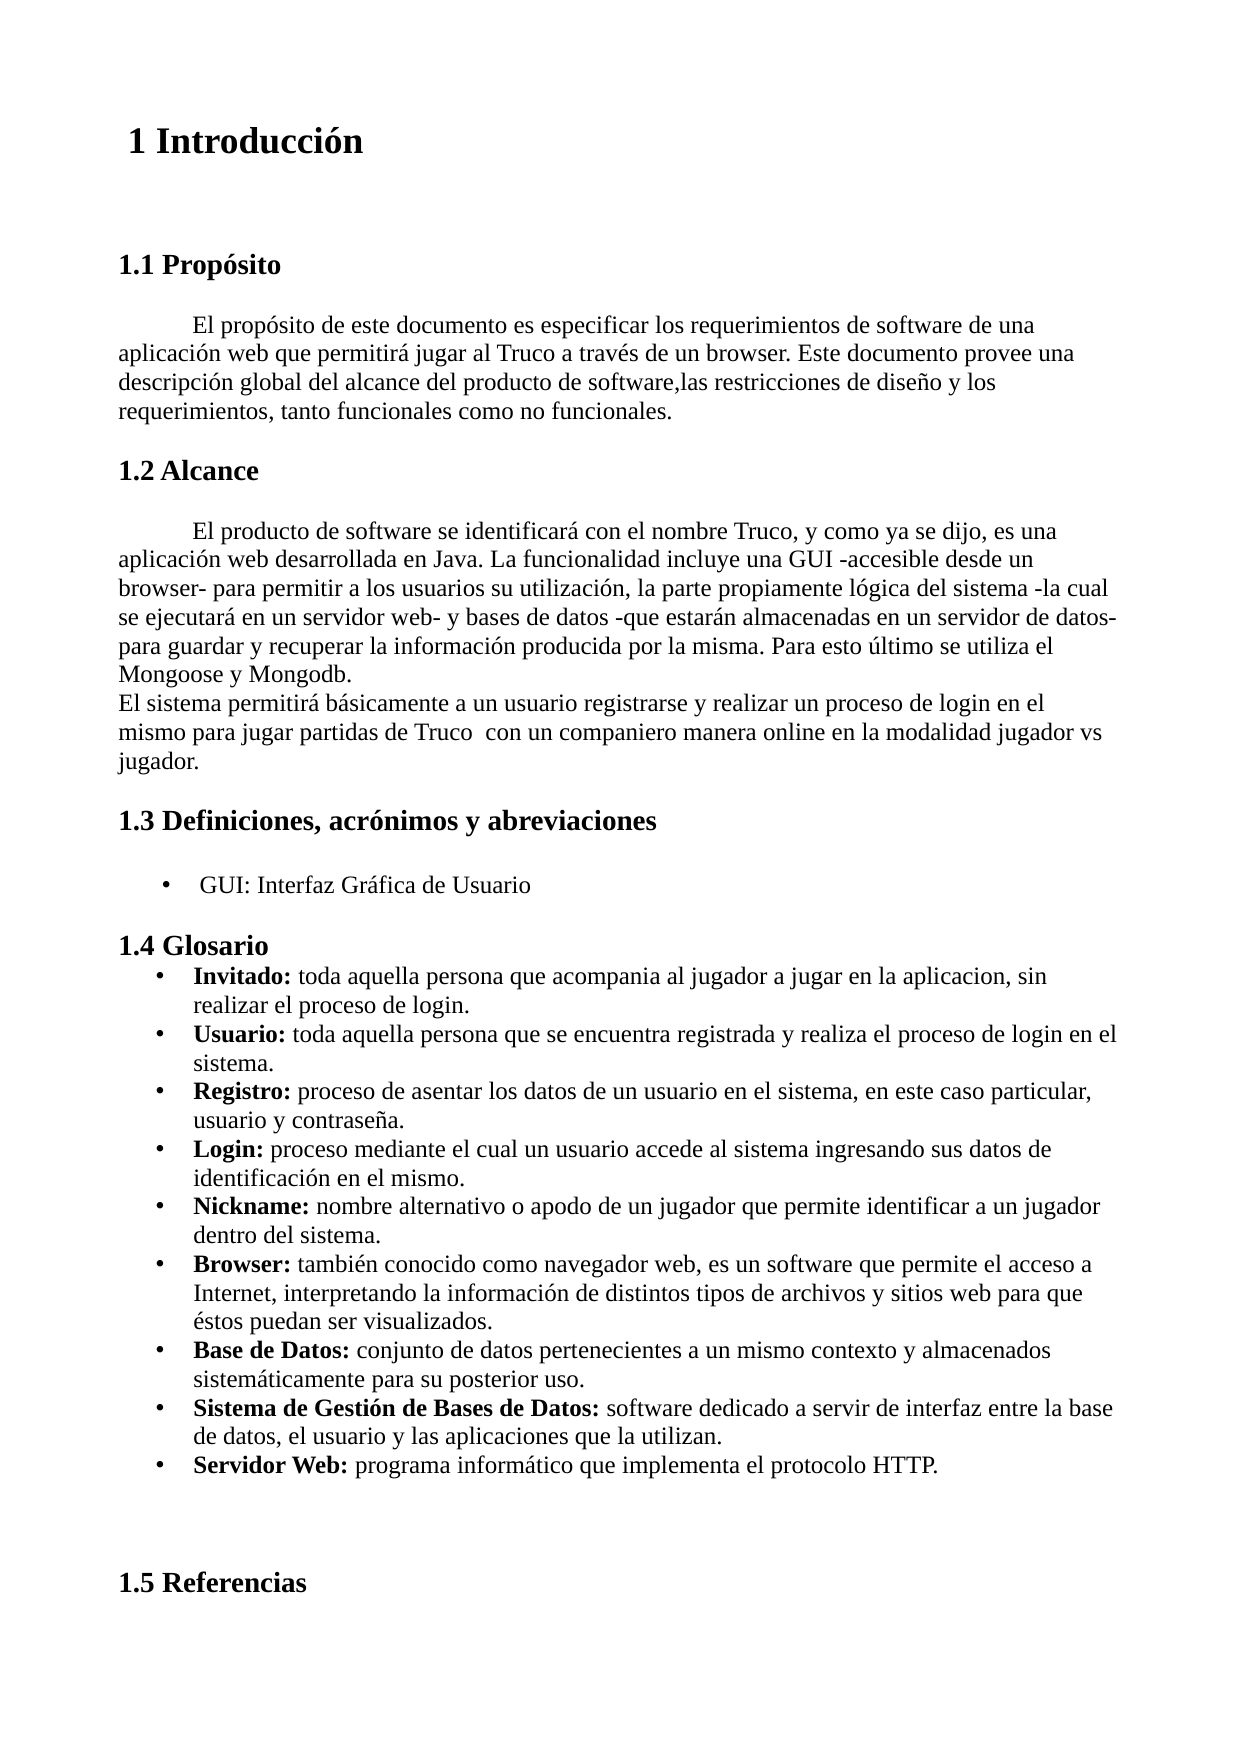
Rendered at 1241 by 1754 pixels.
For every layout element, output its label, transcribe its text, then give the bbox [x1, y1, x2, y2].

list Usuario: toda aquella persona que se encuentra registrada y realiza el proceso de login en el sistema. [156, 1019, 1122, 1076]
list Browser: también conocido como navegador web, es un software que permite el acceso a [156, 1249, 1122, 1278]
text El sistema permitirá básicamente a un usuario registrarse y realizar un proceso de login en el [118, 688, 1122, 717]
list sistemáticamente para su posterior uso. [156, 1364, 1122, 1393]
list Login: proceso mediante el cual un usuario accede al sistema ingresando sus datos de [156, 1134, 1122, 1163]
list GUI: Interfaz Gráfica de Usuario [162, 870, 1122, 899]
text se ejecutará en un servidor web- y bases de datos -que estarán almacenadas en un servidor de datos- [118, 602, 1122, 631]
list Servidor Web: programa informático que implementa el protocolo HTTP. [156, 1450, 1122, 1479]
text browser- para permitir a los usuarios su utilización, la parte propiamente lógica del sistema -la cual [118, 573, 1122, 602]
text para guardar y recuperar la información producida por la misma. Para esto último se utiliza el Mongoose y Mongodb. [118, 631, 1122, 688]
list Internet, interpretando la información de distintos tipos de archivos y sitios web para que éstos puedan ser visualizados. [156, 1278, 1122, 1335]
text 1.4 Glosario [118, 928, 1122, 961]
text 1.3 Definiciones, acrónimos y abreviaciones [118, 803, 1122, 837]
list Invitado: toda aquella persona que acompania al jugador a jugar en la aplicacion, sin realizar el proceso de login. [156, 961, 1122, 1019]
text 1.5 Referencias [118, 1565, 1122, 1599]
list Base de Datos: conjunto de datos pertenecientes a un mismo contexto y almacenados [156, 1335, 1122, 1364]
text 1.1 Propósito [118, 247, 1122, 281]
text mismo para jugar partidas de Truco con un companiero manera online en la modalidad jugador vs [118, 717, 1122, 746]
list identificación en el mismo. [156, 1163, 1122, 1191]
text El producto de software se identificará con el nombre Truco, y como ya se dijo, es una [118, 516, 1122, 544]
text 1.2 Alcance [118, 453, 1122, 487]
list dentro del sistema. [156, 1220, 1122, 1249]
text aplicación web desarrollada en Java. La funcionalidad incluye una GUI -accesible desde un [118, 544, 1122, 573]
text 1 Introducción [118, 118, 1122, 161]
text jugador. [118, 746, 1122, 774]
list Registro: proceso de asentar los datos de un usuario en el sistema, en este caso particular, usuario y contraseña. [156, 1076, 1122, 1134]
list Sistema de Gestión de Bases de Datos: software dedicado a servir de interfaz entre la base [156, 1393, 1122, 1421]
list Nickname: nombre alternativo o apodo de un jugador que permite identificar a un jugador [156, 1191, 1122, 1220]
list de datos, el usuario y las aplicaciones que la utilizan. [156, 1421, 1122, 1450]
text El propósito de este documento es especificar los requerimientos de software de una aplicación web que permitirá jugar al Truco a través de un browser. Este documento provee una descripción global del alcance del producto de software,las restricciones de diseño y los requerimientos, tanto funcionales como no funcionales. [118, 310, 1122, 425]
